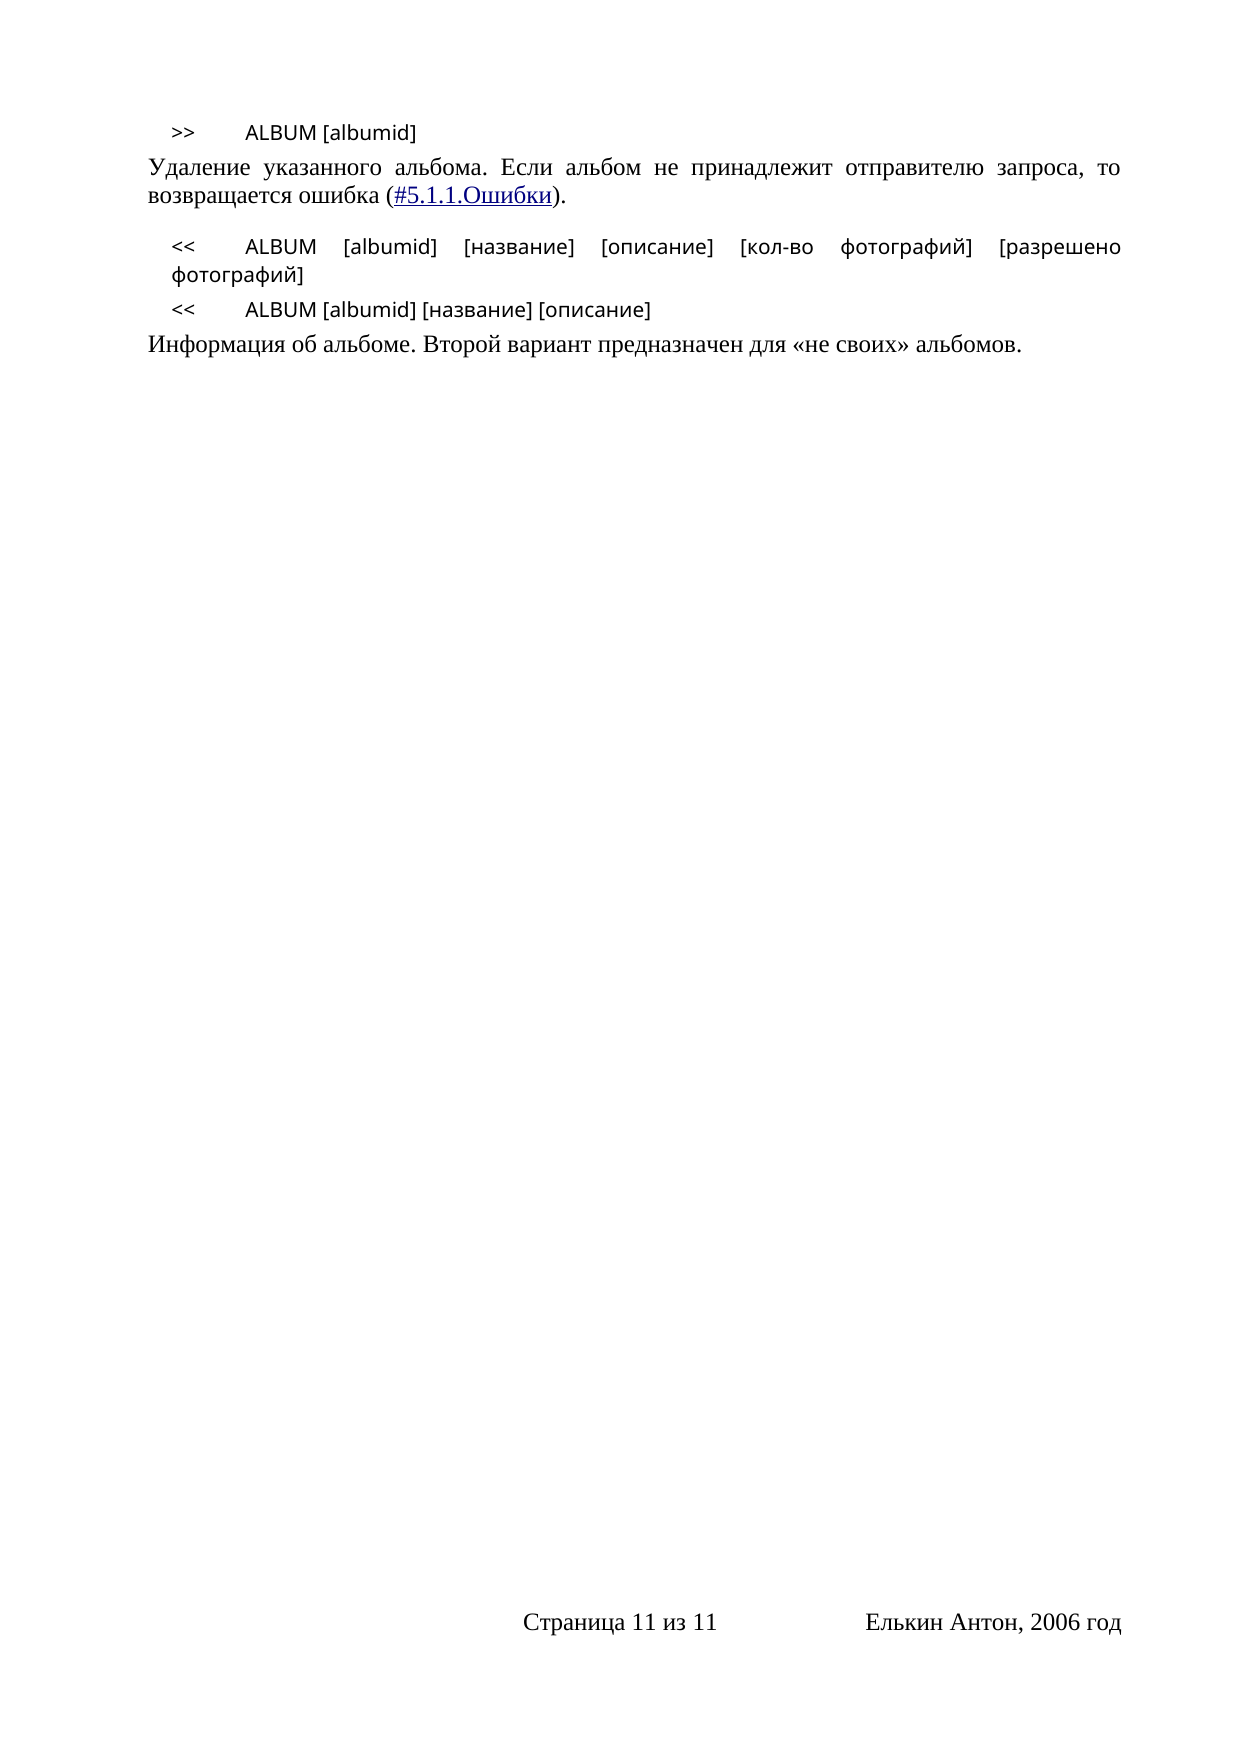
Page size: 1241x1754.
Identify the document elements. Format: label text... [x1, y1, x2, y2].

text >> ALBUM [albumid] [171, 118, 1122, 147]
text << ALBUM [albumid] [название] [описание] [171, 295, 1122, 324]
text Информация об альбоме. Второй вариант предназначен для «не своих» альбомов. [148, 330, 1122, 358]
text Удаление указанного альбома. Если альбом не принадлежит отправителю запроса, то возвращается ошибка (#5.1.1.Ошибки). [148, 153, 1122, 208]
text << ALBUM [albumid] [название] [описание] [кол-во фотографий] [разрешено фотографий] [171, 232, 1122, 289]
